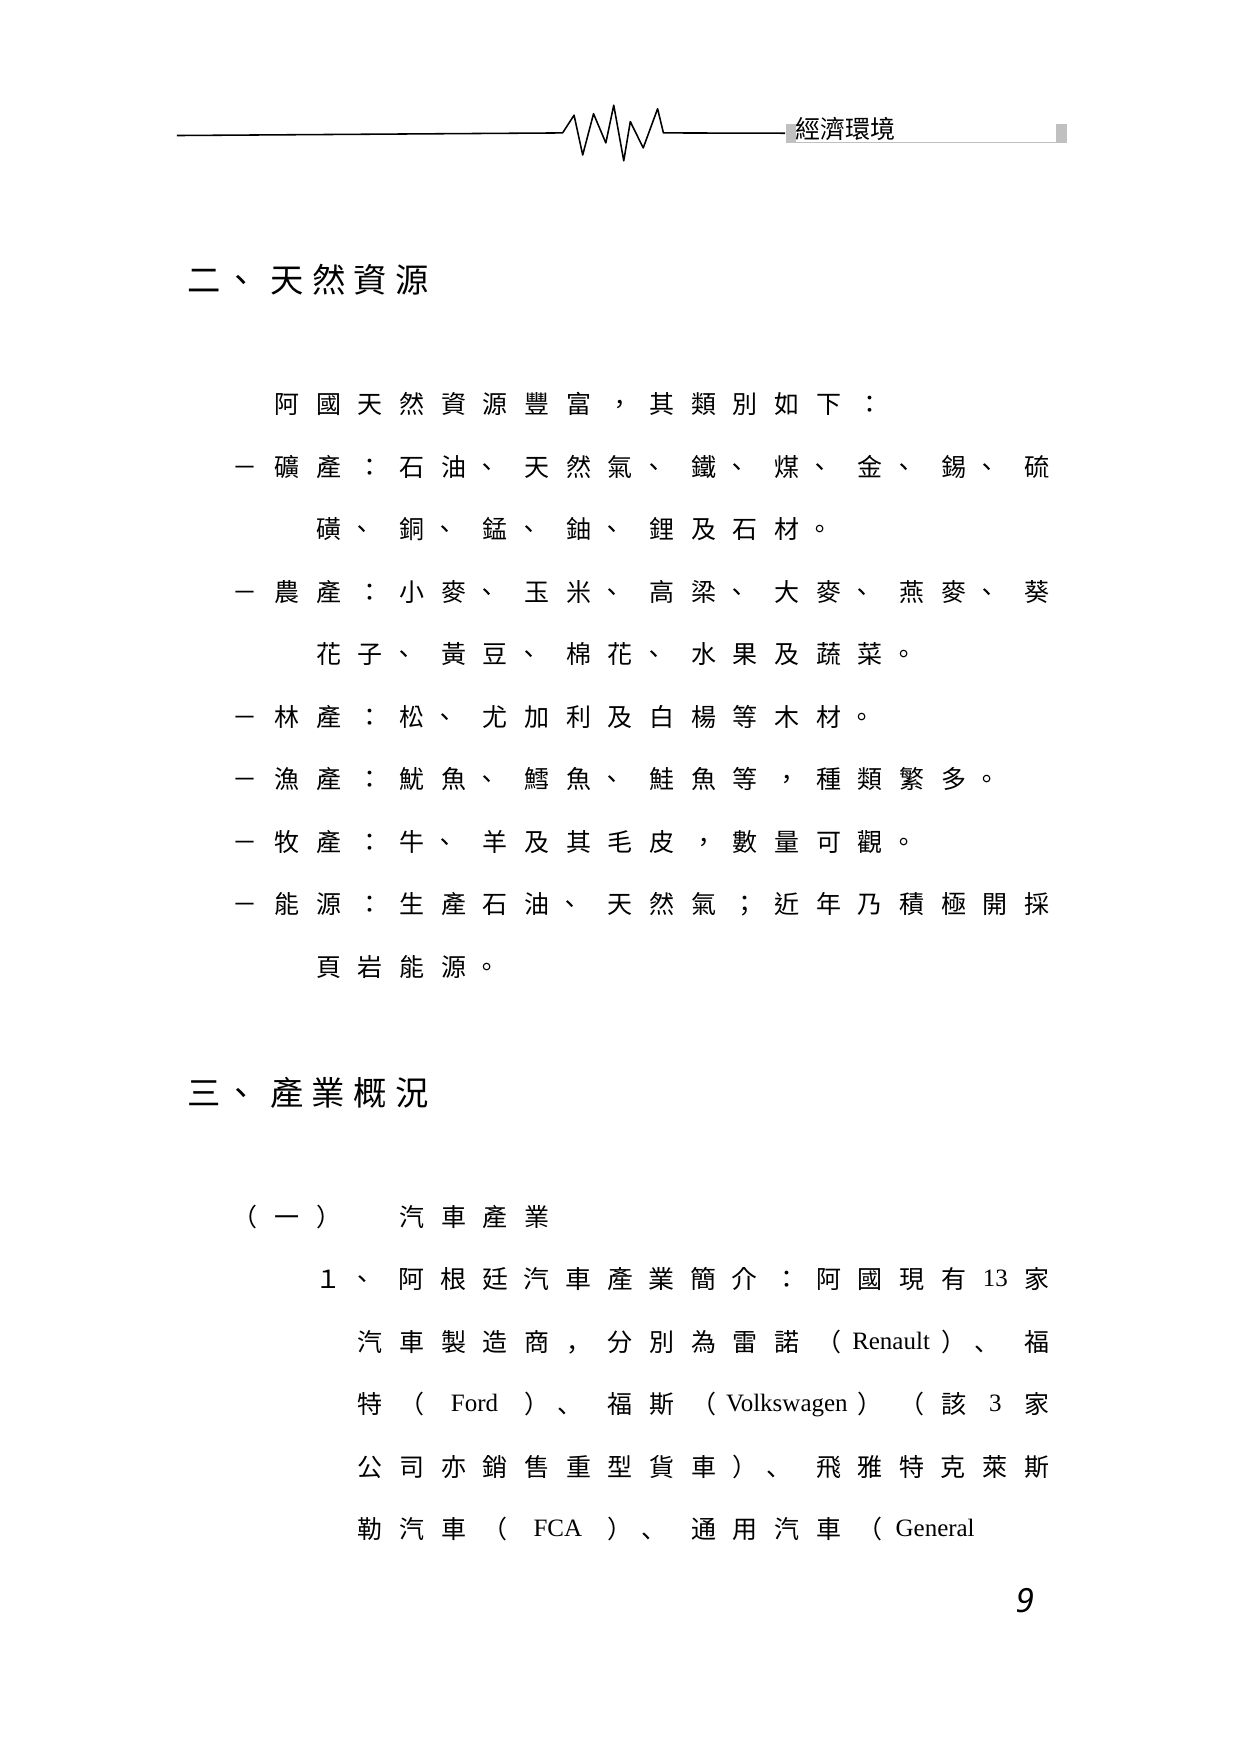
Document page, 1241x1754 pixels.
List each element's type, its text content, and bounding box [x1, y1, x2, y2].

text －林產：松、尤加利及白楊等木材。 [207, 674, 1058, 736]
text －農產：小麥、玉米、高梁、大麥、燕麥、葵花子、黃豆、棉花、水果及蔬菜。 [207, 549, 1058, 674]
text －礦產：石油、天然氣、鐵、煤、金、錫、硫磺、銅、錳、鈾、鋰及石材。 [207, 424, 1058, 549]
text －牧產：牛、羊及其毛皮，數量可觀。 [207, 799, 1058, 861]
text －能源：生產石油、天然氣；近年乃積極開採頁岩能源。 [207, 861, 1058, 986]
text １、阿根廷汽車產業簡介：阿國現有13家汽車製造商，分別為雷諾（Renault）、福特（Ford）、福斯（Volkswagen）（該3家公司亦銷售重型貨車）、飛雅特克萊斯勒汽車（FCA）、通用汽車（General [281, 1236, 1058, 1549]
text －漁產：魷魚、鱈魚、鮭魚等，種類繁多。 [207, 736, 1058, 799]
text 二、天然資源 [183, 236, 1058, 299]
text 阿國天然資源豐富，其類別如下： [183, 361, 1058, 424]
text 三、產業概況 [183, 1049, 1058, 1111]
text （一） 汽車產業 [207, 1174, 1058, 1236]
